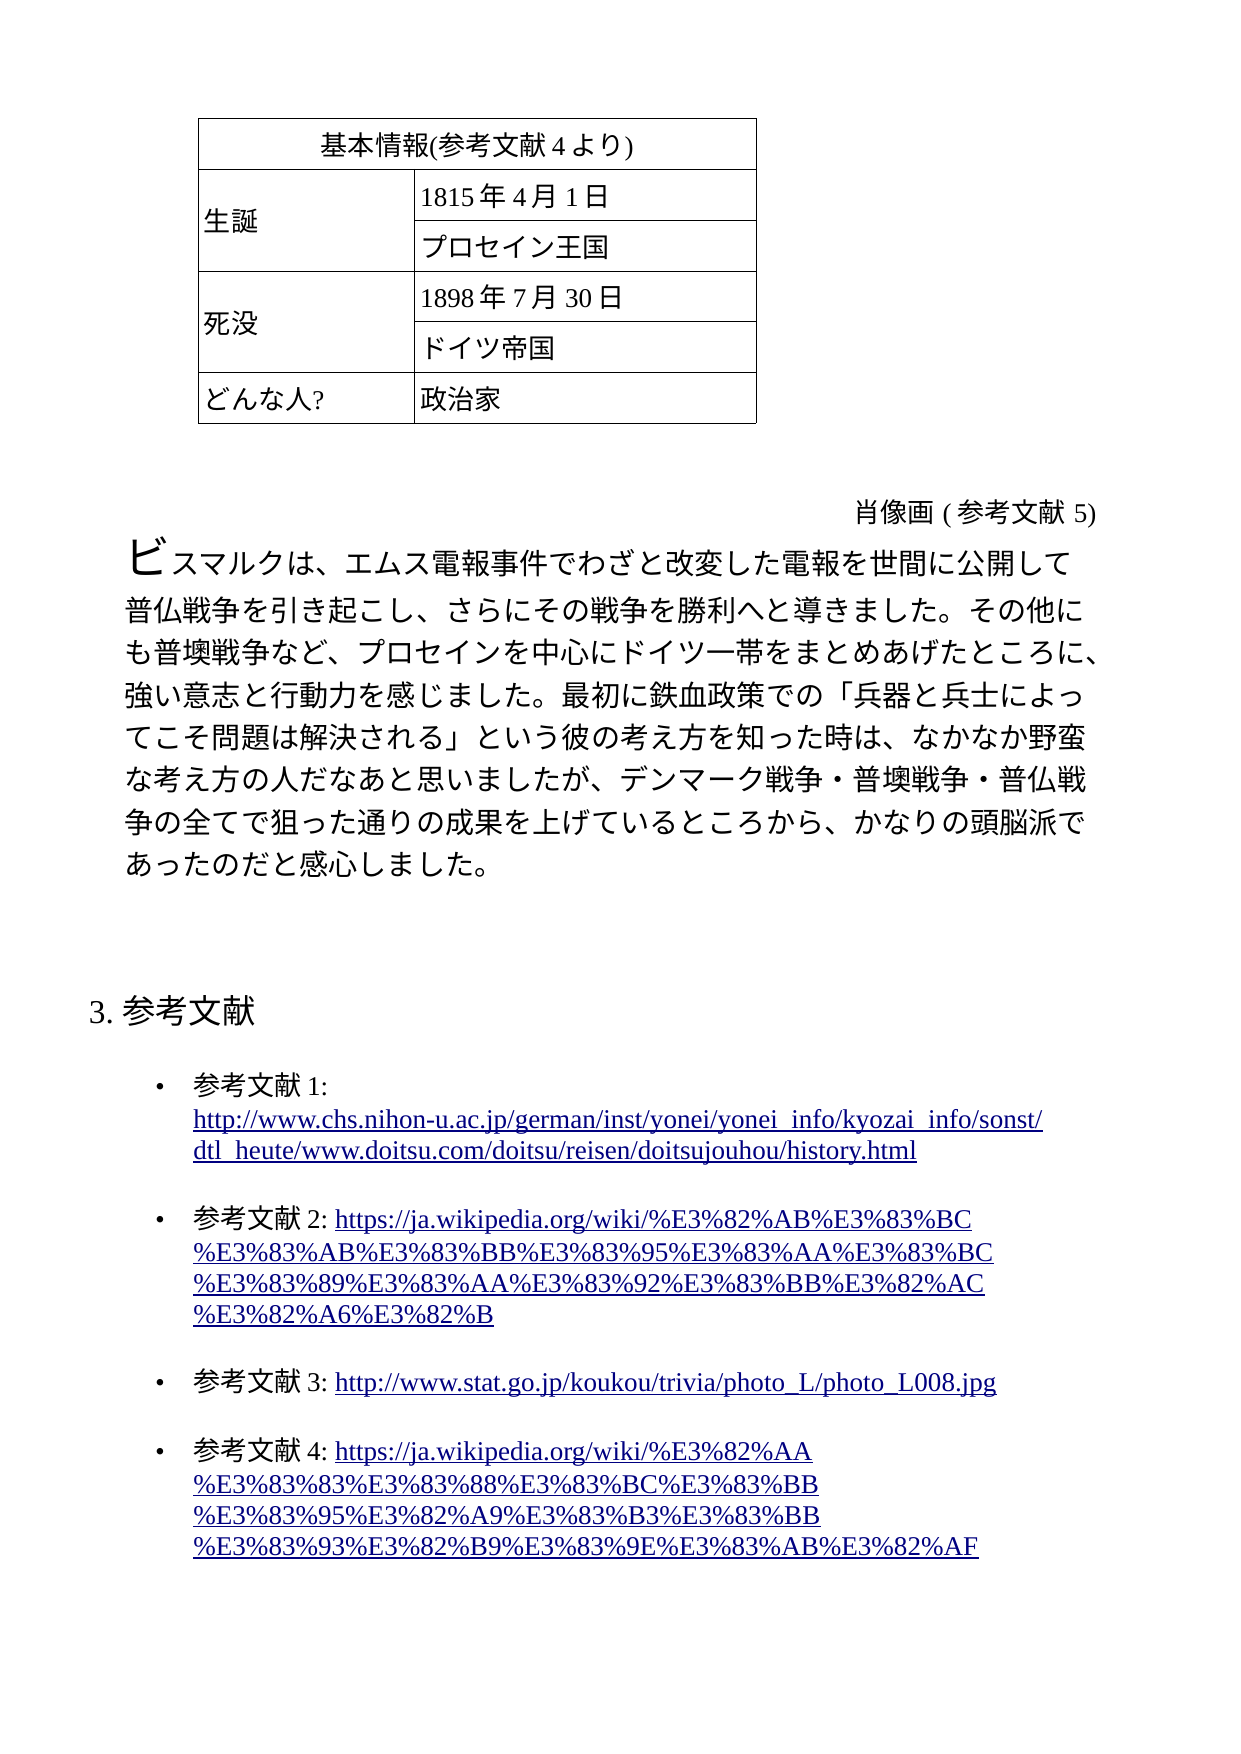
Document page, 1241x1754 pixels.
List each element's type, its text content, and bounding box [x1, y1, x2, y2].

table_cell 1898年 7月 30日 [415, 272, 756, 321]
table_cell 1815年 4月 1日 [415, 170, 756, 220]
table_cell プロセイン王国 [415, 221, 756, 271]
table_cell 死没 [199, 272, 414, 372]
table_cell どんな人? [199, 373, 414, 423]
text 3. 参考文献 [89, 984, 1087, 1033]
list 参考文献4: https://ja.wikipedia.org/wiki/%E3%82%AA%E3%83%83%E3%83%88%E3%83%BC%E3%83%BB%E3%83%95%E3%82%A9%E3%83%B3%E3%83%BB%E3%83%93%E3%82%B9%E3%83%9E%E3%83%AB%E3%82%AF [156, 1428, 1122, 1561]
table_cell 生誕 [199, 170, 414, 271]
table_header 基本情報(参考文献4より) [199, 119, 756, 169]
list 参考文献3: http://www.stat.go.jp/koukou/trivia/photo_L/photo_L008.jpg [156, 1360, 1122, 1400]
table_cell ドイツ帝国 [415, 322, 756, 372]
list 参考文献1: http://www.chs.nihon-u.ac.jp/german/inst/yonei/yonei_info/kyozai_info/sonst/dtl_heute/www.doitsu.com/doitsu/reisen/doitsujouhou/history.html [156, 1064, 1122, 1165]
text ビスマルクは、エムス電報事件でわざと改変した電報を世間に公開して普仏戦争を引き起こし、さらにその戦争を勝利へと導きました。その他にも普墺戦争など、プロセインを中心にドイツ一帯をまとめあげたところに、強い意志と行動力を感じました。最初に鉄血政策での「兵器と兵士によってこそ問題は解決される」という彼の考え方を知った時は、なかなか野蛮な考え方の人だなあと思いましたが、デンマーク戦争・普墺戦争・普仏戦争の全てで狙った通りの成果を上げているところから、かなりの頭脳派であったのだと感心しました。 [124, 521, 1087, 884]
list 参考文献2: https://ja.wikipedia.org/wiki/%E3%82%AB%E3%83%BC%E3%83%AB%E3%83%BB%E3%83%95%E3%83%AA%E3%83%BC%E3%83%89%E3%83%AA%E3%83%92%E3%83%BB%E3%82%AC%E3%82%A6%E3%82%B [156, 1197, 1122, 1329]
table_cell 政治家 [415, 373, 756, 423]
